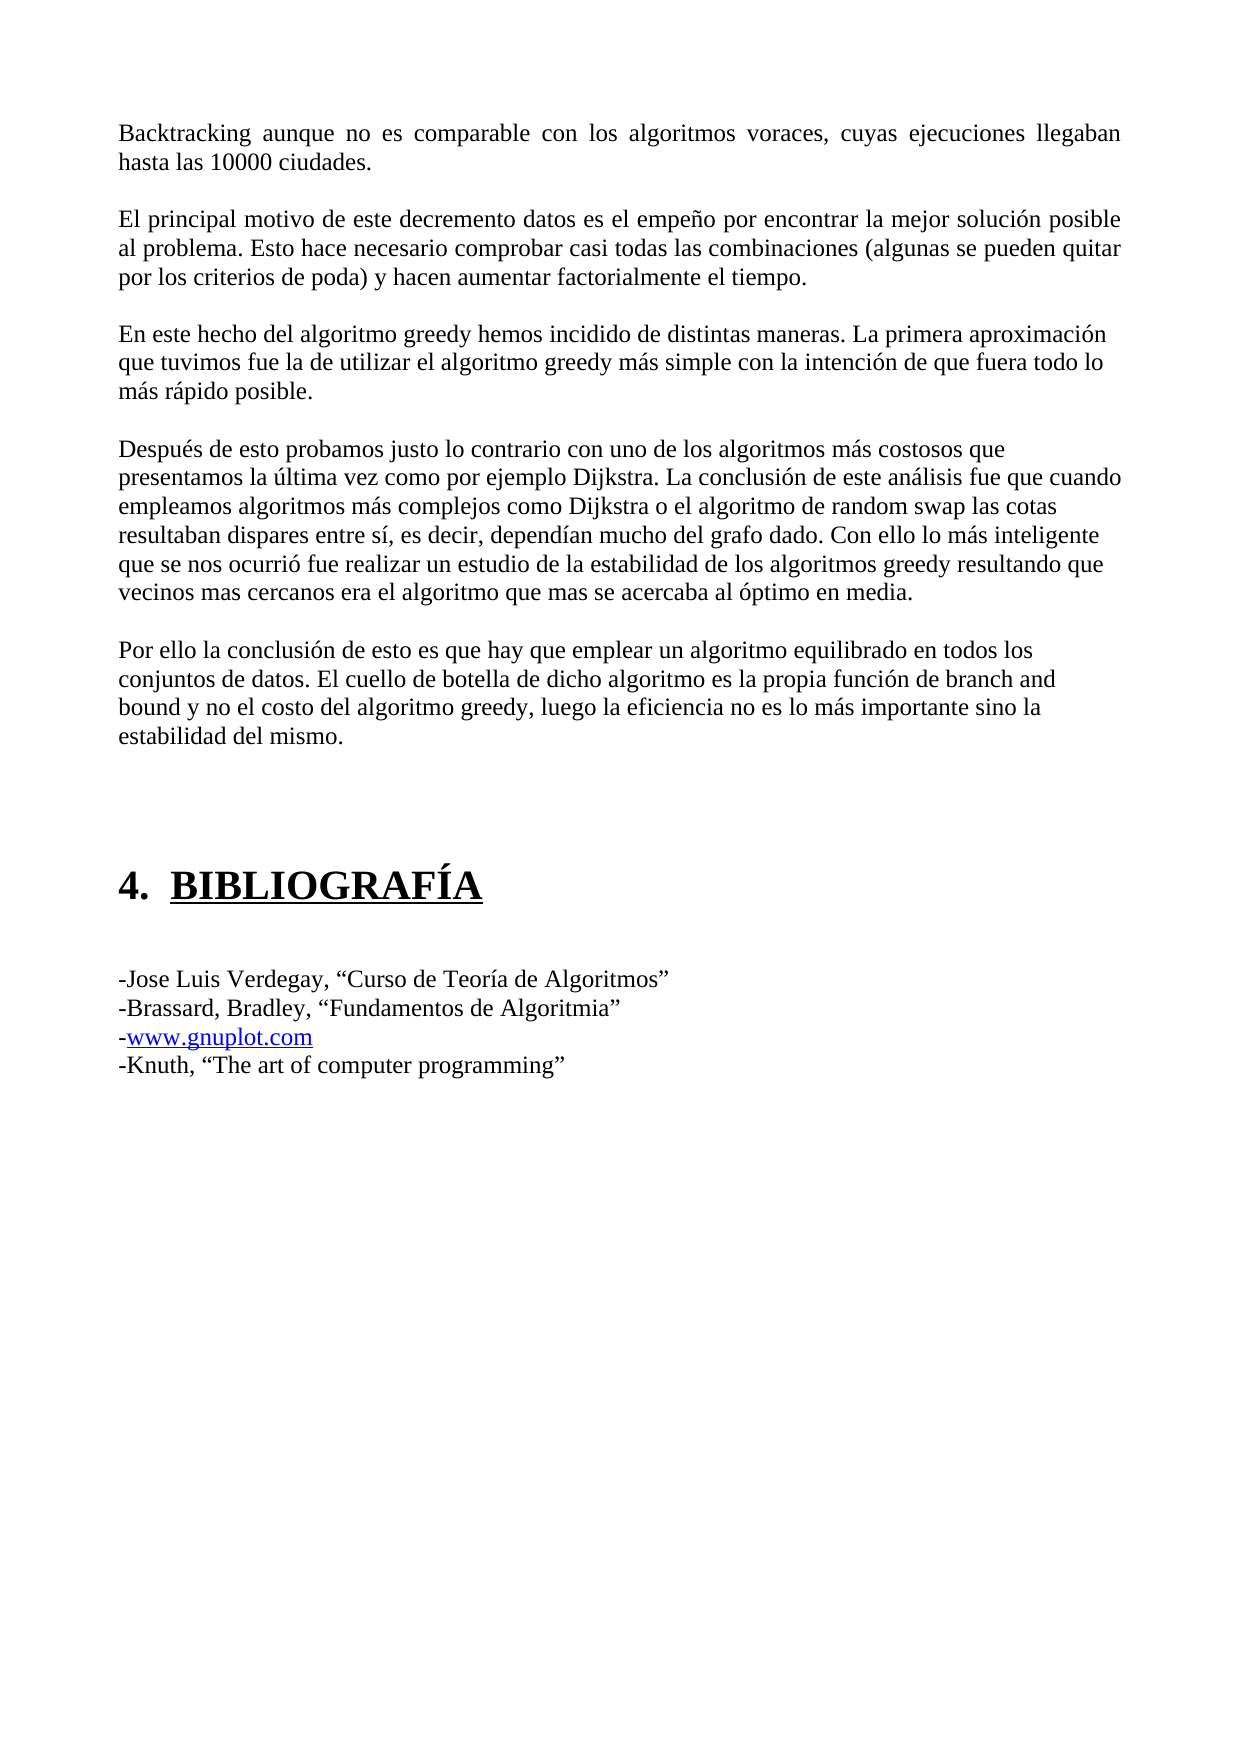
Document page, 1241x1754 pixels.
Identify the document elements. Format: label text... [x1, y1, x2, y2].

text Backtracking aunque no es comparable con los algoritmos voraces, cuyas ejecuciones llegaban hasta las 10000 ciudades. [118, 118, 1122, 176]
text Después de esto probamos justo lo contrario con uno de los algoritmos más costosos que presentamos la última vez como por ejemplo Dijkstra. La conclusión de este análisis fue que cuando empleamos algoritmos más complejos como Dijkstra o el algoritmo de random swap las cotas resultaban dispares entre sí, es decir, dependían mucho del grafo dado. Con ello lo más inteligente que se nos ocurrió fue realizar un estudio de la estabilidad de los algoritmos greedy resultando que vecinos mas cercanos era el algoritmo que mas se acercaba al óptimo en media. [118, 434, 1122, 606]
text -Jose Luis Verdegay, “Curso de Teoría de Algoritmos” [118, 964, 1122, 993]
text En este hecho del algoritmo greedy hemos incidido de distintas maneras. La primera aproximación que tuvimos fue la de utilizar el algoritmo greedy más simple con la intención de que fuera todo lo más rápido posible. [118, 319, 1122, 405]
text -Knuth, “The art of computer programming” [118, 1051, 1122, 1079]
text -www.gnuplot.com [118, 1022, 1122, 1051]
text Por ello la conclusión de esto es que hay que emplear un algoritmo equilibrado en todos los conjuntos de datos. El cuello de botella de dicho algoritmo es la propia función de branch and bound y no el costo del algoritmo greedy, luego la eficiencia no es lo más importante sino la estabilidad del mismo. [118, 635, 1122, 750]
text -Brassard, Bradley, “Fundamentos de Algoritmia” [118, 993, 1122, 1022]
text 4. BIBLIOGRAFÍA [118, 860, 1122, 908]
text El principal motivo de este decremento datos es el empeño por encontrar la mejor solución posible al problema. Esto hace necesario comprobar casi todas las combinaciones (algunas se pueden quitar por los criterios de poda) y hacen aumentar factorialmente el tiempo. [118, 204, 1122, 291]
